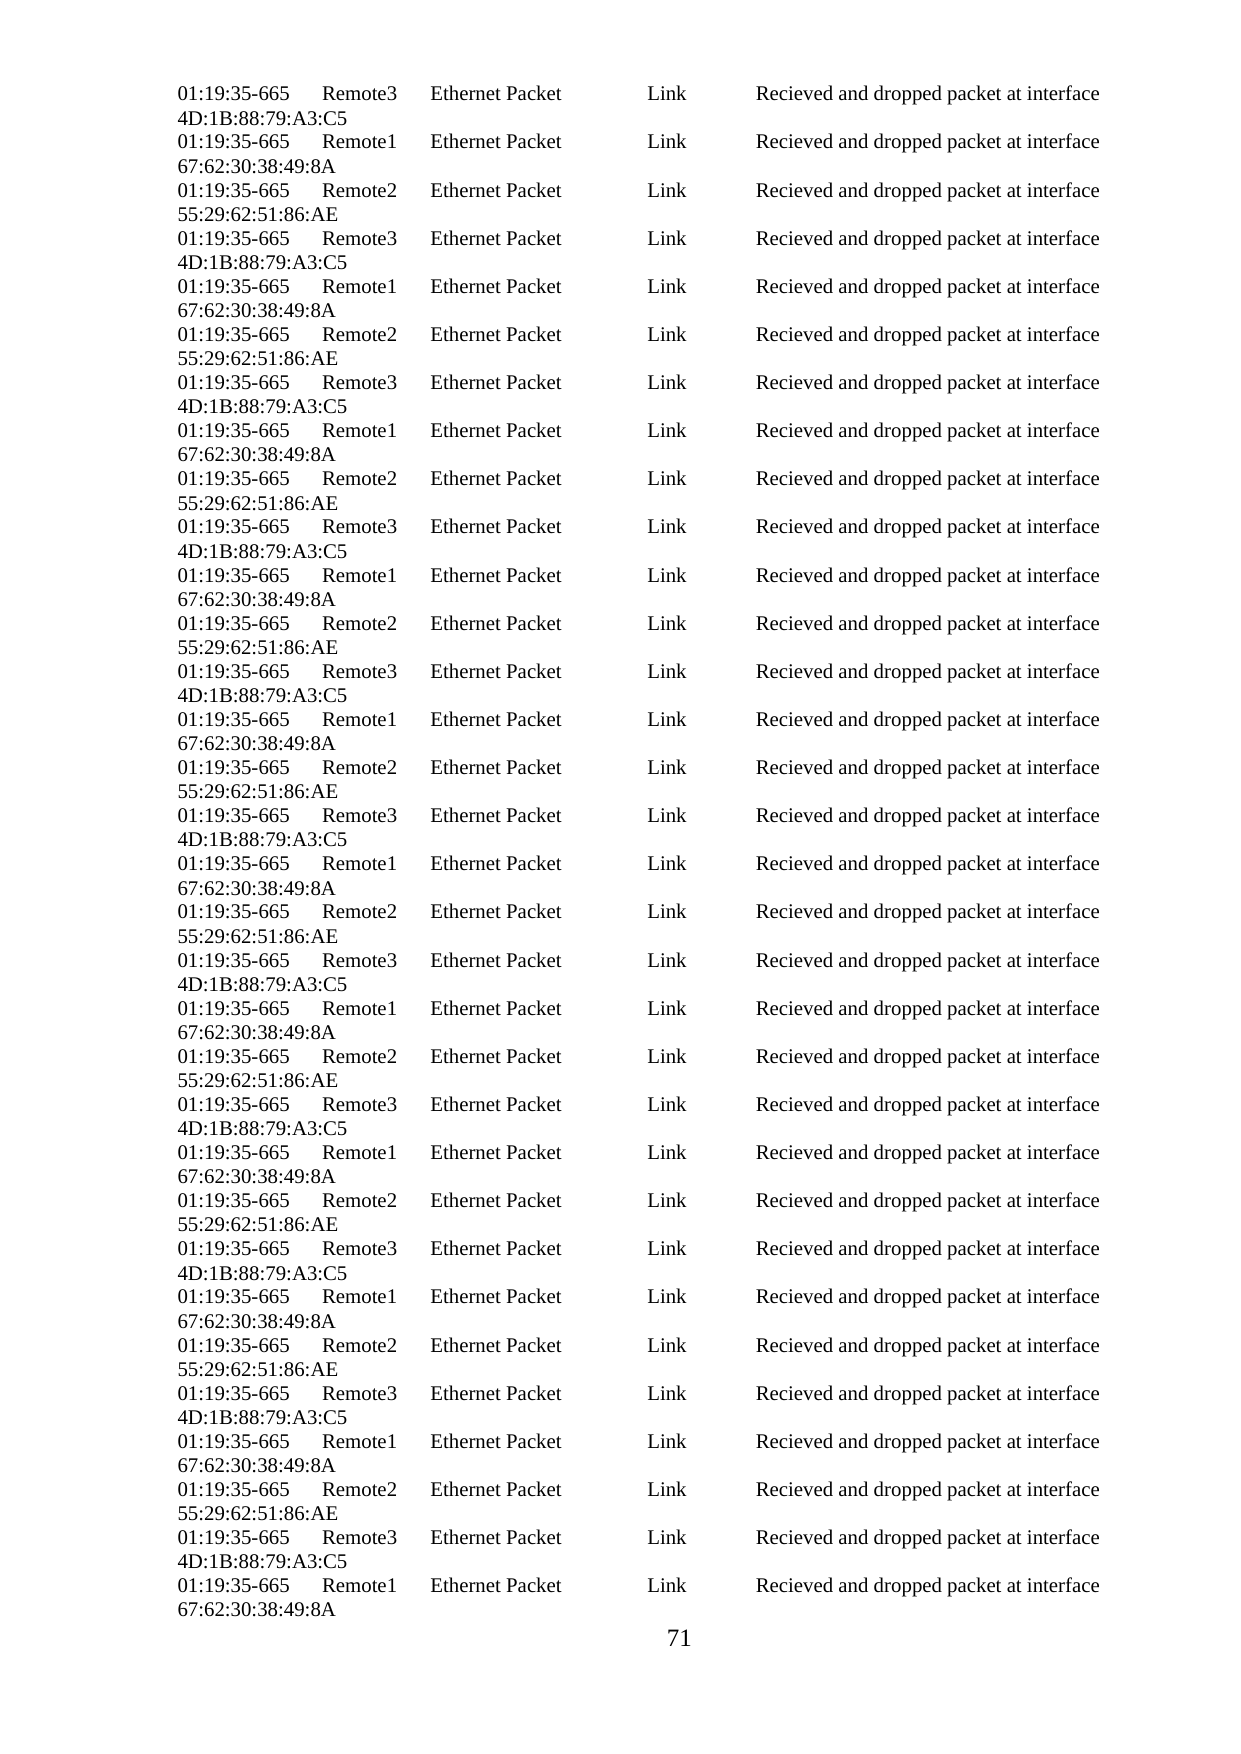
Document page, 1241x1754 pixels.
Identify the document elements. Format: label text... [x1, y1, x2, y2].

text 01:19:35-665 Remote2 Ethernet Packet Link Recieved and dropped packet at interface 55:29:62:51:86:AE [177, 466, 1181, 514]
text 01:19:35-665 Remote1 Ethernet Packet Link Recieved and dropped packet at interface 67:62:30:38:49:8A [177, 129, 1181, 178]
text 01:19:35-665 Remote2 Ethernet Packet Link Recieved and dropped packet at interface 55:29:62:51:86:AE [177, 1044, 1181, 1092]
text 01:19:35-665 Remote1 Ethernet Packet Link Recieved and dropped packet at interface 67:62:30:38:49:8A [177, 1140, 1181, 1188]
text 01:19:35-665 Remote2 Ethernet Packet Link Recieved and dropped packet at interface 55:29:62:51:86:AE [177, 322, 1181, 370]
text 01:19:35-665 Remote1 Ethernet Packet Link Recieved and dropped packet at interface 67:62:30:38:49:8A [177, 1429, 1181, 1477]
text 01:19:35-665 Remote2 Ethernet Packet Link Recieved and dropped packet at interface 55:29:62:51:86:AE [177, 178, 1181, 226]
text 01:19:35-665 Remote2 Ethernet Packet Link Recieved and dropped packet at interface 55:29:62:51:86:AE [177, 611, 1181, 659]
text 01:19:35-665 Remote2 Ethernet Packet Link Recieved and dropped packet at interface 55:29:62:51:86:AE [177, 899, 1181, 948]
text 01:19:35-665 Remote3 Ethernet Packet Link Recieved and dropped packet at interface 4D:1B:88:79:A3:C5 [177, 948, 1181, 996]
text 01:19:35-665 Remote1 Ethernet Packet Link Recieved and dropped packet at interface 67:62:30:38:49:8A [177, 563, 1181, 611]
text 01:19:35-665 Remote1 Ethernet Packet Link Recieved and dropped packet at interface 67:62:30:38:49:8A [177, 996, 1181, 1044]
text 01:19:35-665 Remote3 Ethernet Packet Link Recieved and dropped packet at interface 4D:1B:88:79:A3:C5 [177, 81, 1181, 129]
text 01:19:35-665 Remote1 Ethernet Packet Link Recieved and dropped packet at interface 67:62:30:38:49:8A [177, 1284, 1181, 1333]
text 01:19:35-665 Remote3 Ethernet Packet Link Recieved and dropped packet at interface 4D:1B:88:79:A3:C5 [177, 1092, 1181, 1140]
text 01:19:35-665 Remote2 Ethernet Packet Link Recieved and dropped packet at interface 55:29:62:51:86:AE [177, 1188, 1181, 1236]
text 01:19:35-665 Remote3 Ethernet Packet Link Recieved and dropped packet at interface 4D:1B:88:79:A3:C5 [177, 803, 1181, 851]
text 01:19:35-665 Remote1 Ethernet Packet Link Recieved and dropped packet at interface 67:62:30:38:49:8A [177, 1573, 1181, 1621]
text 01:19:35-665 Remote2 Ethernet Packet Link Recieved and dropped packet at interface 55:29:62:51:86:AE [177, 755, 1181, 803]
text 01:19:35-665 Remote3 Ethernet Packet Link Recieved and dropped packet at interface 4D:1B:88:79:A3:C5 [177, 1236, 1181, 1284]
text 01:19:35-665 Remote3 Ethernet Packet Link Recieved and dropped packet at interface 4D:1B:88:79:A3:C5 [177, 659, 1181, 707]
text 01:19:35-665 Remote1 Ethernet Packet Link Recieved and dropped packet at interface 67:62:30:38:49:8A [177, 274, 1181, 322]
text 01:19:35-665 Remote3 Ethernet Packet Link Recieved and dropped packet at interface 4D:1B:88:79:A3:C5 [177, 226, 1181, 274]
text 01:19:35-665 Remote2 Ethernet Packet Link Recieved and dropped packet at interface 55:29:62:51:86:AE [177, 1477, 1181, 1525]
text 01:19:35-665 Remote1 Ethernet Packet Link Recieved and dropped packet at interface 67:62:30:38:49:8A [177, 418, 1181, 466]
text 01:19:35-665 Remote2 Ethernet Packet Link Recieved and dropped packet at interface 55:29:62:51:86:AE [177, 1333, 1181, 1381]
text 01:19:35-665 Remote3 Ethernet Packet Link Recieved and dropped packet at interface 4D:1B:88:79:A3:C5 [177, 1381, 1181, 1429]
text 01:19:35-665 Remote3 Ethernet Packet Link Recieved and dropped packet at interface 4D:1B:88:79:A3:C5 [177, 514, 1181, 563]
text 01:19:35-665 Remote3 Ethernet Packet Link Recieved and dropped packet at interface 4D:1B:88:79:A3:C5 [177, 1525, 1181, 1573]
text 01:19:35-665 Remote3 Ethernet Packet Link Recieved and dropped packet at interface 4D:1B:88:79:A3:C5 [177, 370, 1181, 418]
text 01:19:35-665 Remote1 Ethernet Packet Link Recieved and dropped packet at interface 67:62:30:38:49:8A [177, 707, 1181, 755]
text 01:19:35-665 Remote1 Ethernet Packet Link Recieved and dropped packet at interface 67:62:30:38:49:8A [177, 851, 1181, 899]
